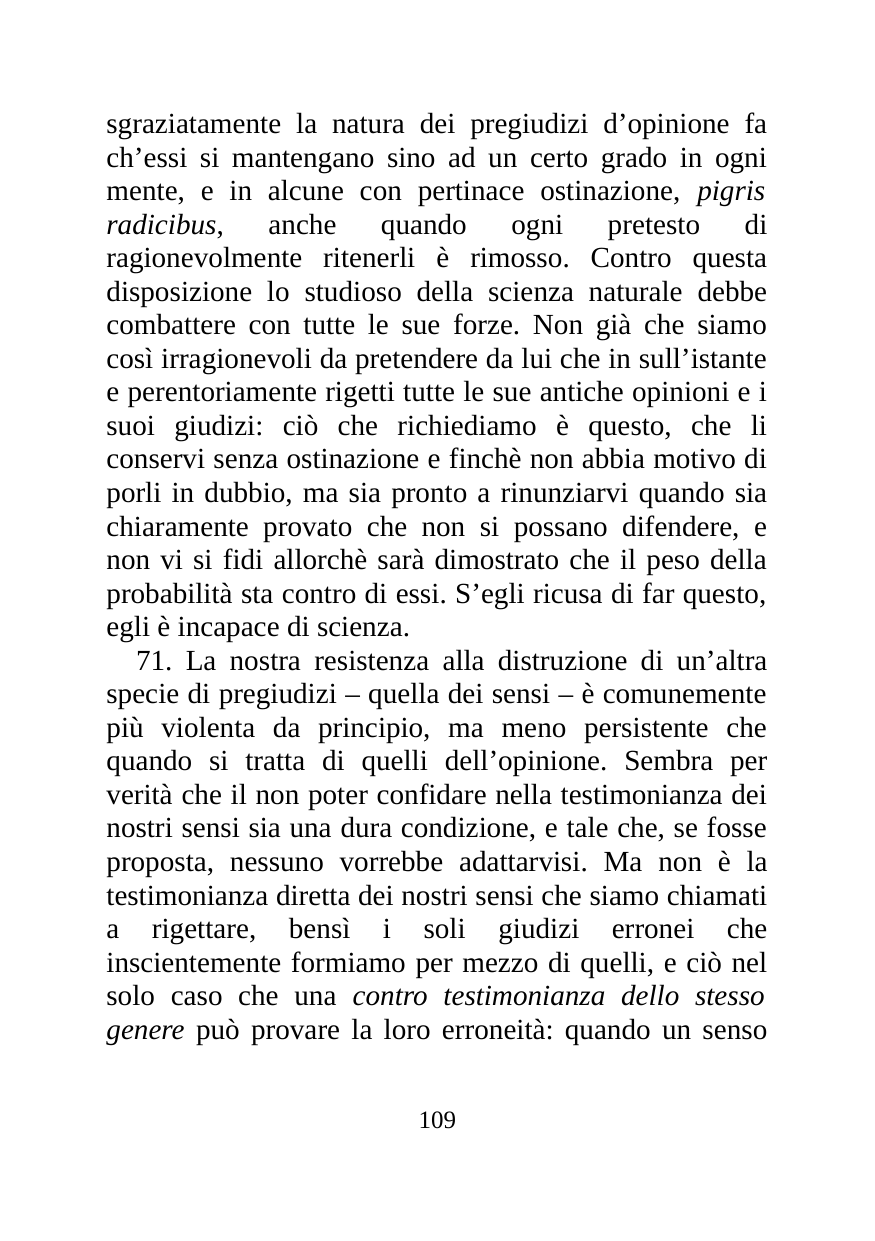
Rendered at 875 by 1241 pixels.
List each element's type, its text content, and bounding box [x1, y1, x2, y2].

text 71. La nostra resistenza alla distruzione di un’altra specie di pregiudizi – quella dei sensi – è comunemente più violenta da principio, ma meno persistente che quando si tratta di quelli dell’opinione. Sembra per verità che il non poter confidare nella testimonianza dei nostri sensi sia una dura condizione, e tale che, se fosse proposta, nessuno vorrebbe adattarvisi. Ma non è la testimonianza diretta dei nostri sensi che siamo chiamati a rigettare, bensì i soli giudizi erronei che inscientemente formiamo per mezzo di quelli, e ciò nel solo caso che una contro testimonianza dello stesso genere può provare la loro erroneità: quando un senso [106, 643, 768, 1045]
text sgraziatamente la natura dei pregiudizi d’opinione fa ch’essi si mantengano sino ad un certo grado in ogni mente, e in alcune con pertinace ostinazione, pigris radicibus, anche quando ogni pretesto di ragionevolmente ritenerli è rimosso. Contro questa disposizione lo studioso della scienza naturale debbe combattere con tutte le sue forze. Non già che siamo così irragionevoli da pretendere da lui che in sull’istante e perentoriamente rigetti tutte le sue antiche opinioni e i suoi giudizi: ciò che richiediamo è questo, che li conservi senza ostinazione e finchè non abbia motivo di porli in dubbio, ma sia pronto a rinunziarvi quando sia chiaramente provato che non si possano difendere, e non vi si fidi allorchè sarà dimostrato che il peso della probabilità sta contro di essi. S’egli ricusa di far questo, egli è incapace di scienza. [106, 106, 768, 643]
